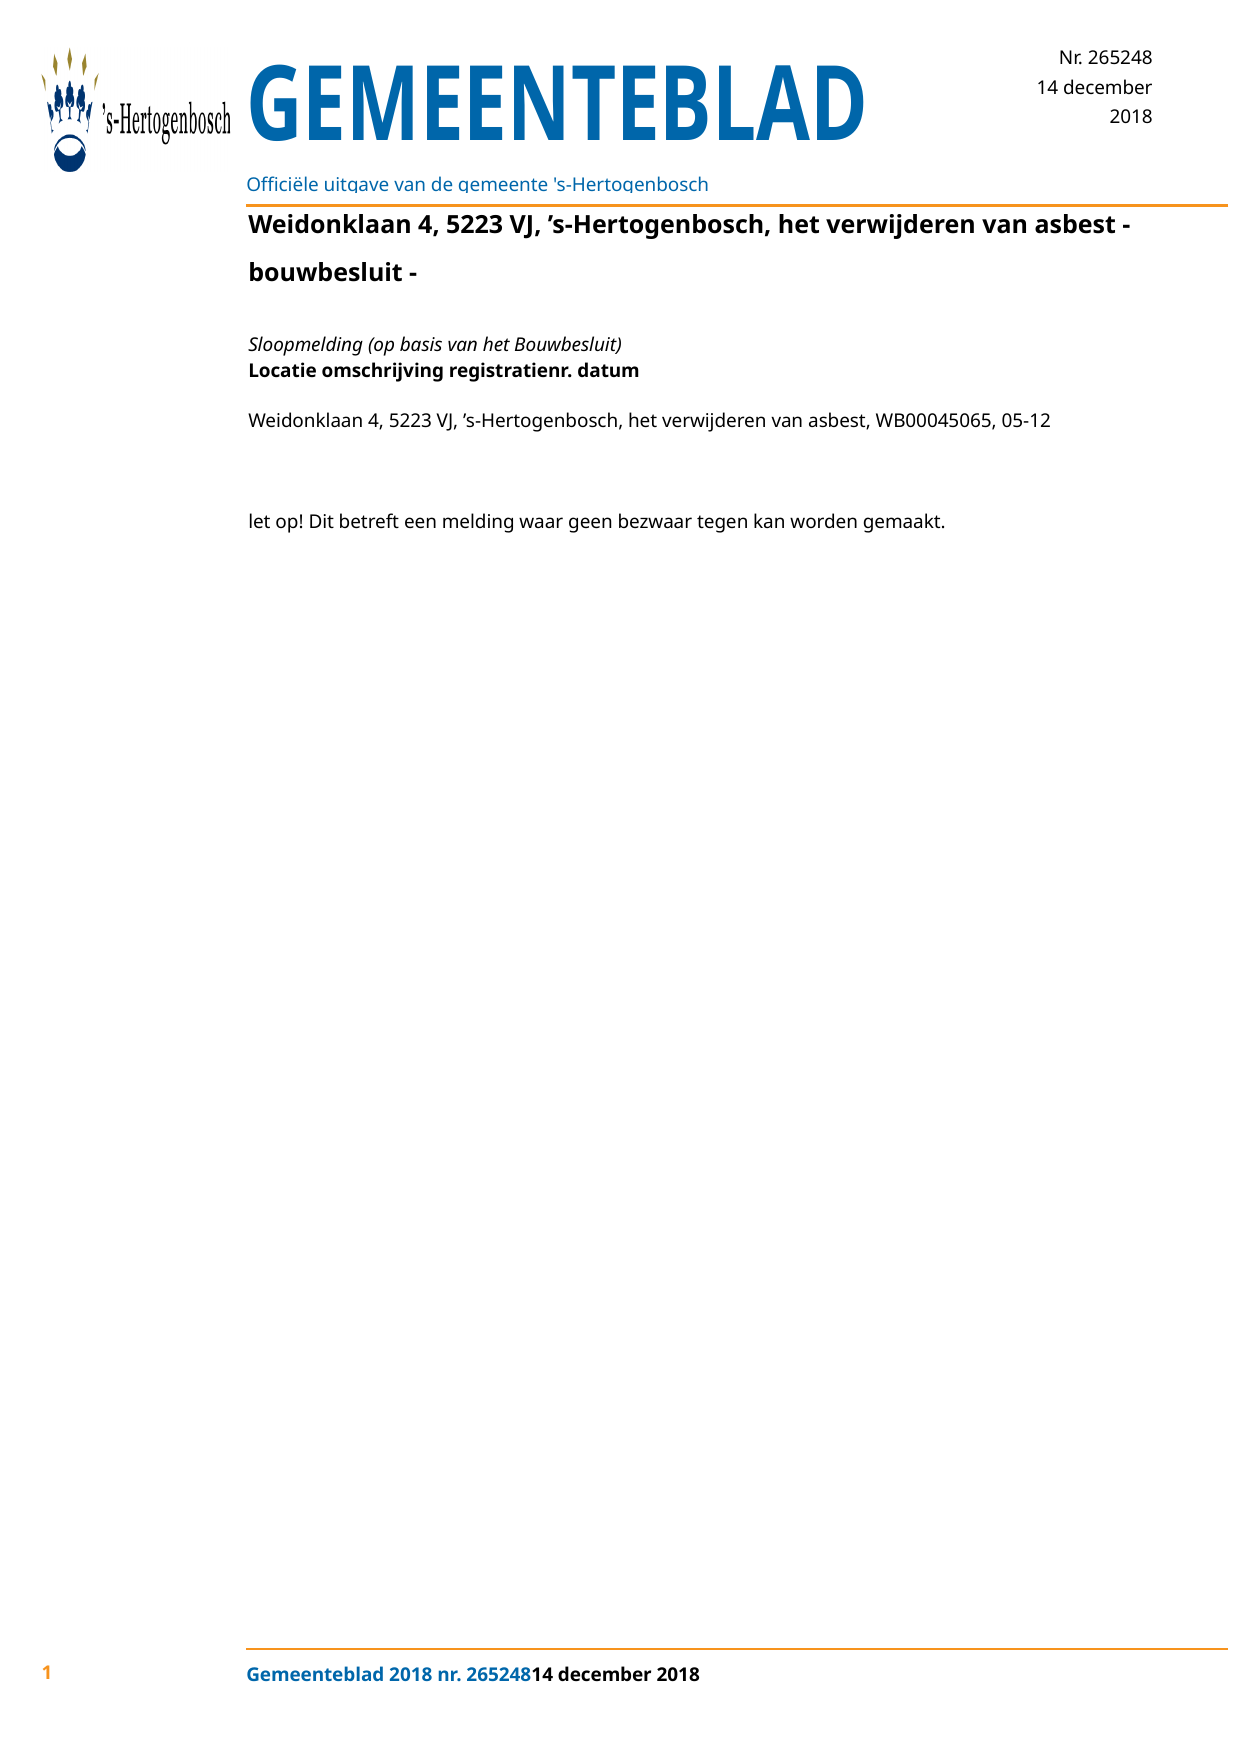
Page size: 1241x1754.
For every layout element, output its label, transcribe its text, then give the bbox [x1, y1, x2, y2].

text let op! Dit betreft een melding waar geen bezwaar tegen kan worden gemaakt. [248, 508, 1152, 534]
text Weidonklaan 4, 5223 VJ, ’s-Hertogenbosch, het verwijderen van asbest, WB00045065, 05-12 [248, 408, 1152, 433]
text Sloopmelding (op basis van het Bouwbesluit) [248, 331, 1152, 357]
text Locatie omschrijving registratienr. datum [248, 357, 1152, 383]
picture [41, 47, 231, 172]
text Weidonklaan 4, 5223 VJ, ’s-Hertogenbosch, het verwijderen van asbest - bouwbesluit - [248, 207, 1152, 288]
